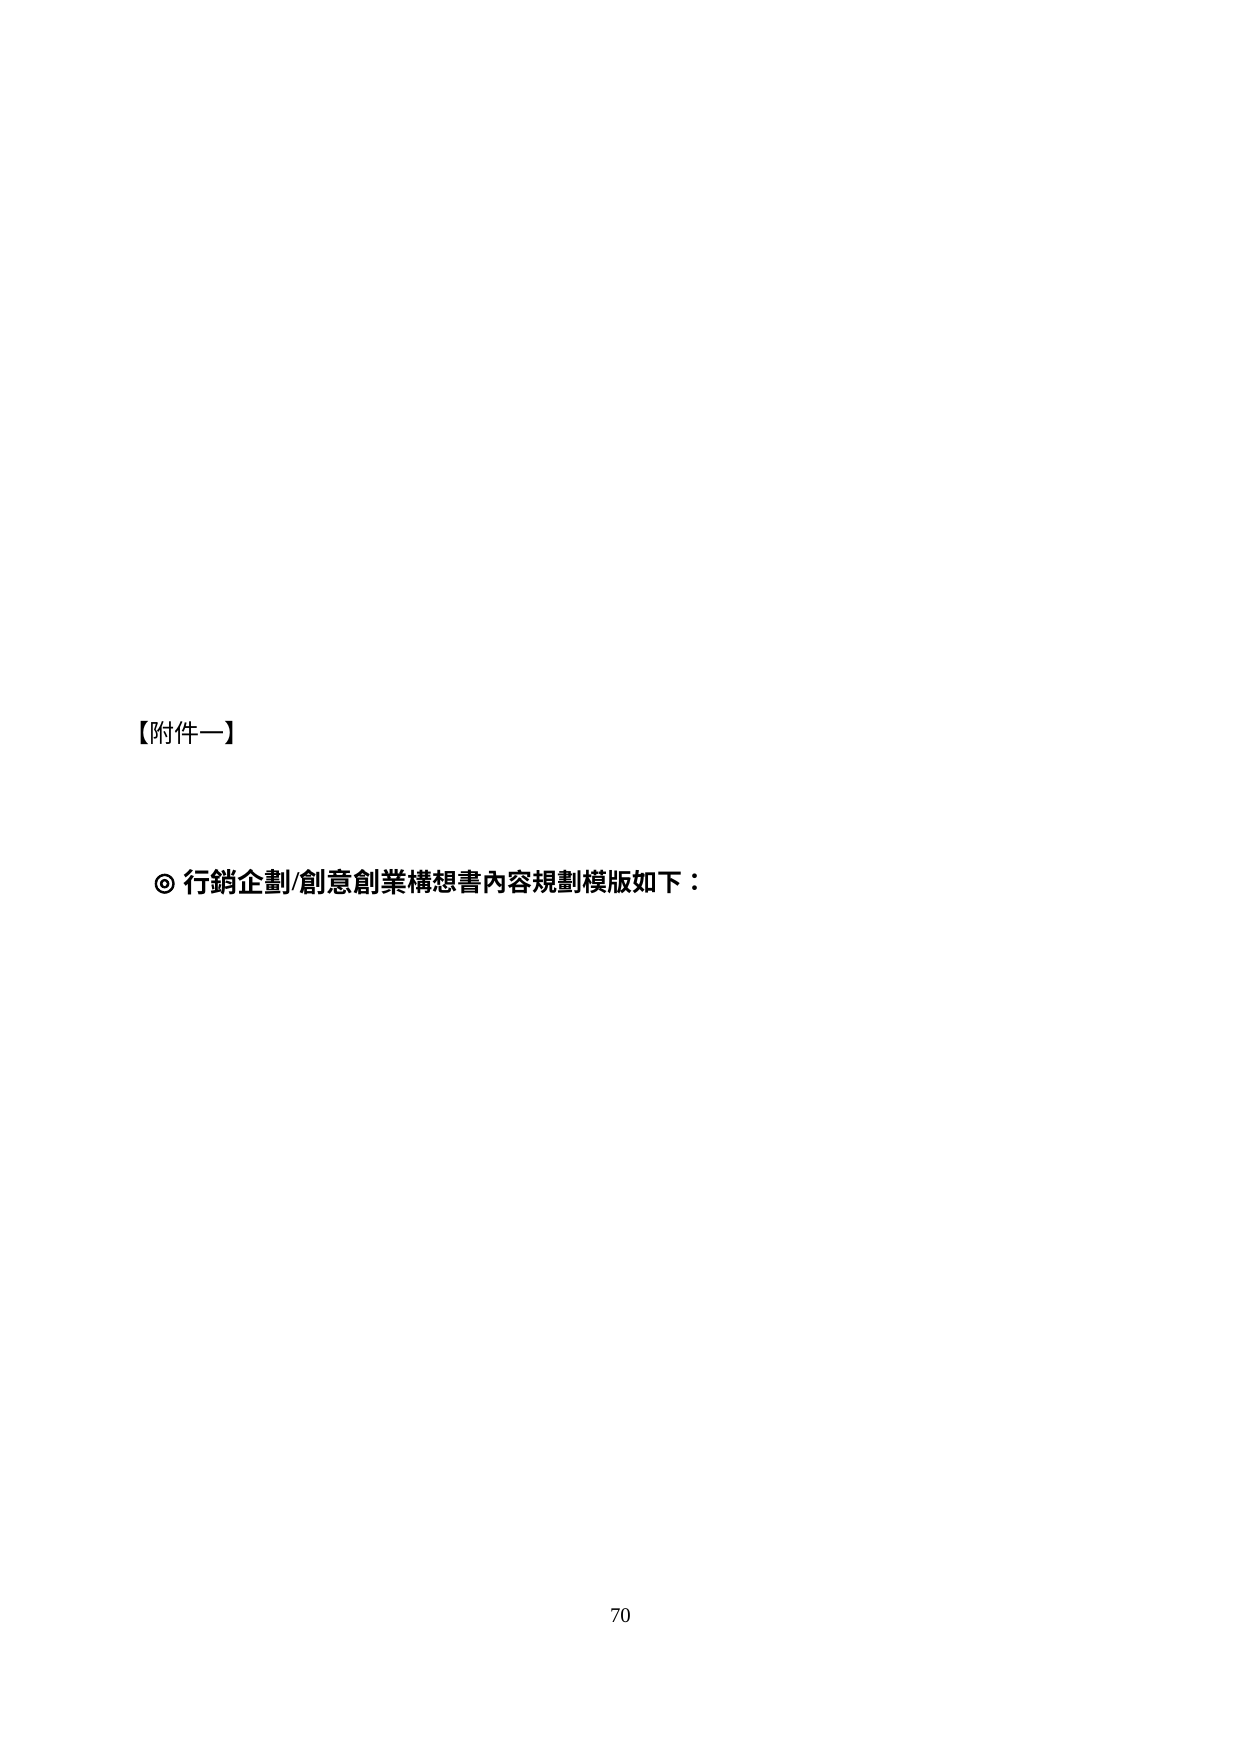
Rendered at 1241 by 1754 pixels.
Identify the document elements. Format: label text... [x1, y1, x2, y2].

text ◎ 行銷企劃/創意創業構想書內容規劃模版如下： [153, 839, 1087, 901]
text 【附件一】 [124, 714, 1087, 750]
